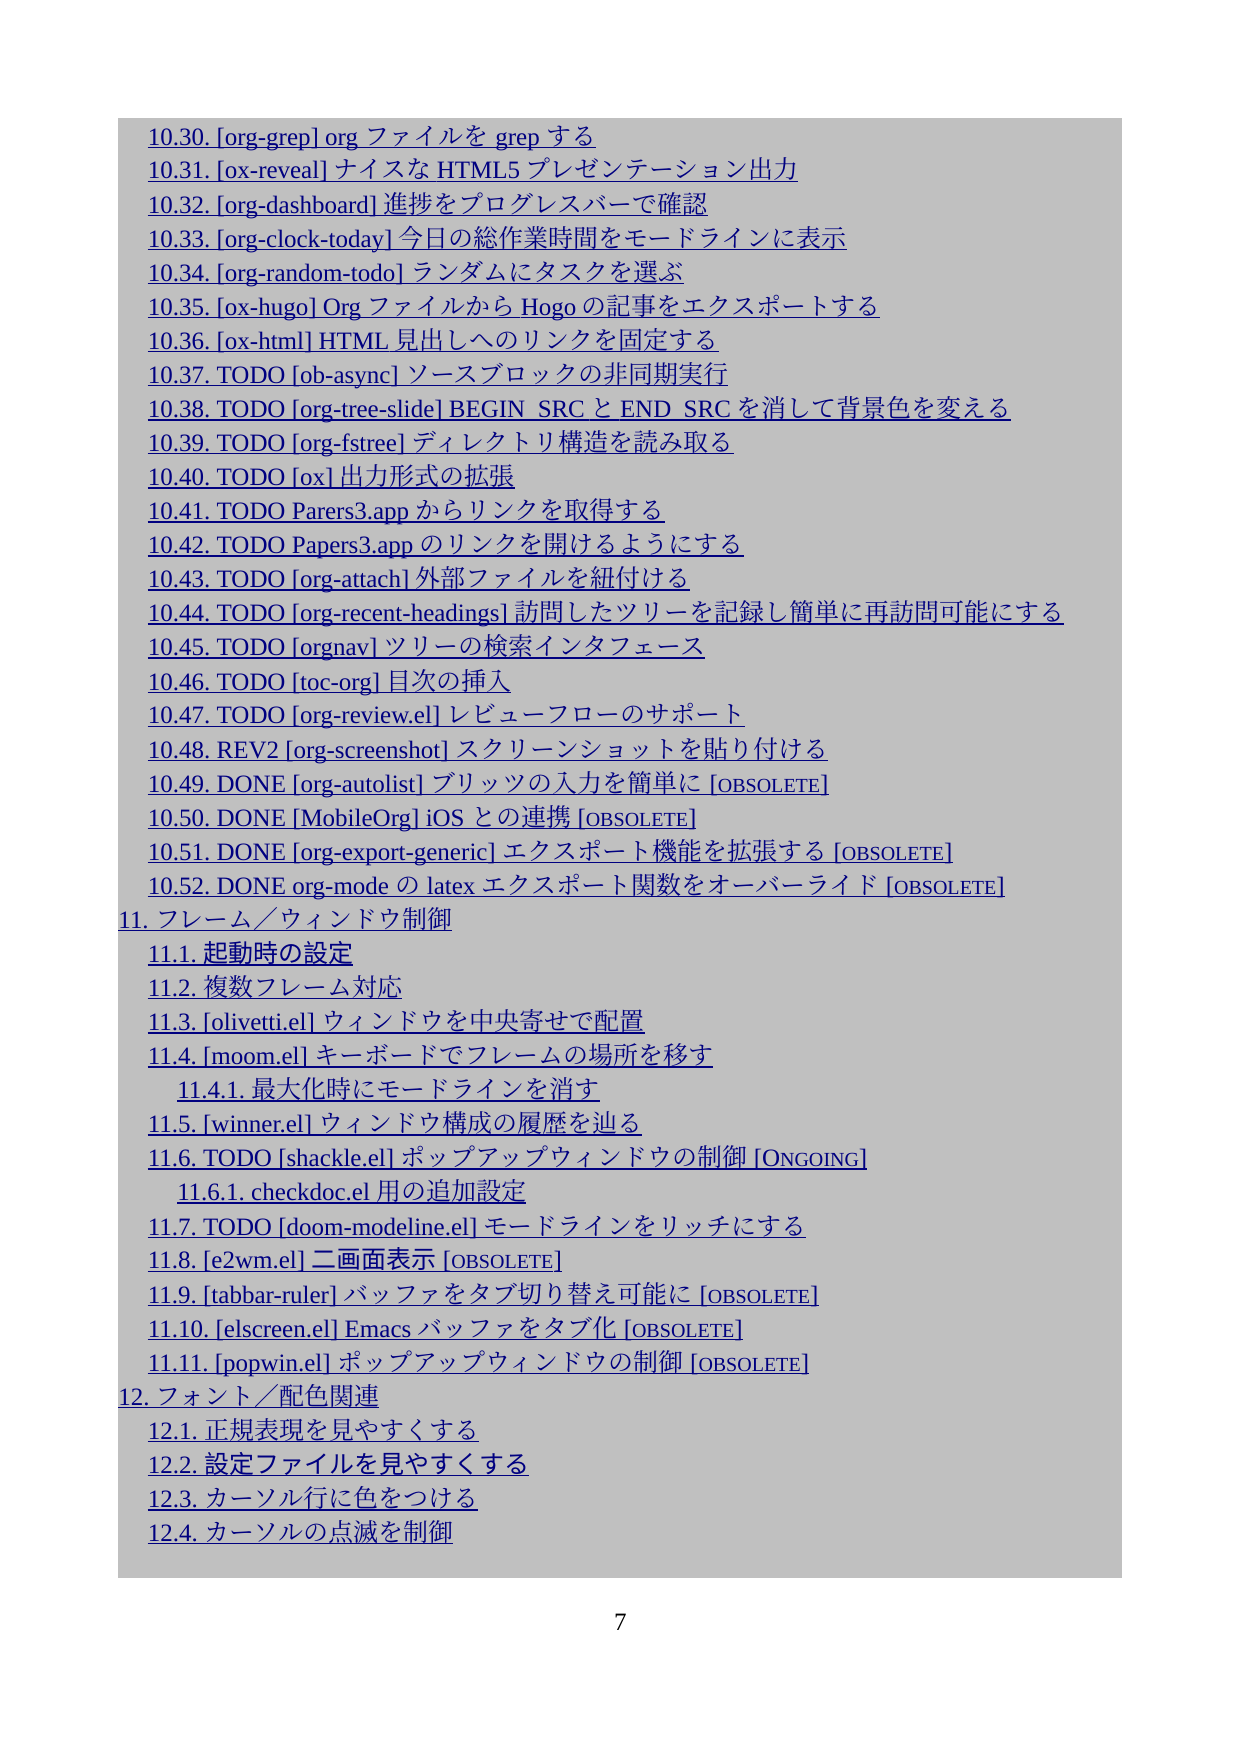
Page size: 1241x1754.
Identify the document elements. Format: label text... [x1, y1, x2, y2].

text 11.11. [popwin.el] ポップアップウィンドウの制御 [obsolete] [148, 1344, 1122, 1378]
text 11.3. [olivetti.el] ウィンドウを中央寄せで配置 [148, 1004, 1122, 1038]
text 10.42. TODO Papers3.app のリンクを開けるようにする [148, 527, 1122, 561]
text 10.51. DONE [org-export-generic] エクスポート機能を拡張する [obsolete] [148, 833, 1122, 867]
text 11.5. [winner.el] ウィンドウ構成の履歴を辿る [148, 1106, 1122, 1140]
text 11.6. TODO [shackle.el] ポップアップウィンドウの制御 [Ongoing] [148, 1140, 1122, 1174]
text 12. フォント／配色関連 [118, 1378, 1122, 1412]
text 10.30. [org-grep] org ファイルを grep する [148, 118, 1122, 152]
text 11. フレーム／ウィンドウ制御 [118, 902, 1122, 936]
text 10.37. TODO [ob-async] ソースブロックの非同期実行 [148, 357, 1122, 391]
text 10.49. DONE [org-autolist] ブリッツの入力を簡単に [obsolete] [148, 765, 1122, 799]
text 11.2. 複数フレーム対応 [148, 970, 1122, 1004]
text 12.3. カーソル行に色をつける [148, 1481, 1122, 1515]
text 10.43. TODO [org-attach] 外部ファイルを紐付ける [148, 561, 1122, 595]
text 12.1. 正規表現を見やすくする [148, 1412, 1122, 1447]
text 11.4. [moom.el] キーボードでフレームの場所を移す [148, 1038, 1122, 1072]
text 11.4.1. 最大化時にモードラインを消す [177, 1072, 1122, 1106]
text 11.7. TODO [doom-modeline.el] モードラインをリッチにする [148, 1208, 1122, 1242]
text 10.52. DONE org-mode の latex エクスポート関数をオーバーライド [obsolete] [148, 867, 1122, 902]
text 12.4. カーソルの点滅を制御 [148, 1515, 1122, 1549]
text 10.36. [ox-html] HTML見出しへのリンクを固定する [148, 322, 1122, 357]
text 10.48. REV2 [org-screenshot] スクリーンショットを貼り付ける [148, 731, 1122, 765]
text 10.33. [org-clock-today] 今日の総作業時間をモードラインに表示 [148, 220, 1122, 254]
text 10.34. [org-random-todo] ランダムにタスクを選ぶ [148, 254, 1122, 288]
text 11.8. [e2wm.el] 二画面表示 [obsolete] [148, 1242, 1122, 1276]
text 10.46. TODO [toc-org] 目次の挿入 [148, 663, 1122, 697]
text 11.10. [elscreen.el] Emacs バッファをタブ化 [obsolete] [148, 1310, 1122, 1344]
text 10.47. TODO [org-review.el] レビューフローのサポート [148, 697, 1122, 731]
text 10.35. [ox-hugo] OrgファイルからHogoの記事をエクスポートする [148, 288, 1122, 322]
text 10.45. TODO [orgnav] ツリーの検索インタフェース [148, 629, 1122, 663]
text 10.32. [org-dashboard] 進捗をプログレスバーで確認 [148, 186, 1122, 220]
text 12.2. 設定ファイルを見やすくする [148, 1447, 1122, 1481]
text 11.1. 起動時の設定 [148, 936, 1122, 970]
text 10.31. [ox-reveal] ナイスなHTML5プレゼンテーション出力 [148, 152, 1122, 186]
text 11.9. [tabbar-ruler] バッファをタブ切り替え可能に [obsolete] [148, 1276, 1122, 1310]
text 10.50. DONE [MobileOrg] iOS との連携 [obsolete] [148, 799, 1122, 833]
text 10.38. TODO [org-tree-slide] BEGIN_SRCとEND_SRCを消して背景色を変える [148, 391, 1122, 425]
text 10.39. TODO [org-fstree] ディレクトリ構造を読み取る [148, 425, 1122, 459]
text 10.44. TODO [org-recent-headings] 訪問したツリーを記録し簡単に再訪問可能にする [148, 595, 1122, 629]
text 11.6.1. checkdoc.el 用の追加設定 [177, 1174, 1122, 1208]
text 10.41. TODO Parers3.app からリンクを取得する [148, 493, 1122, 527]
text 10.40. TODO [ox] 出力形式の拡張 [148, 459, 1122, 493]
